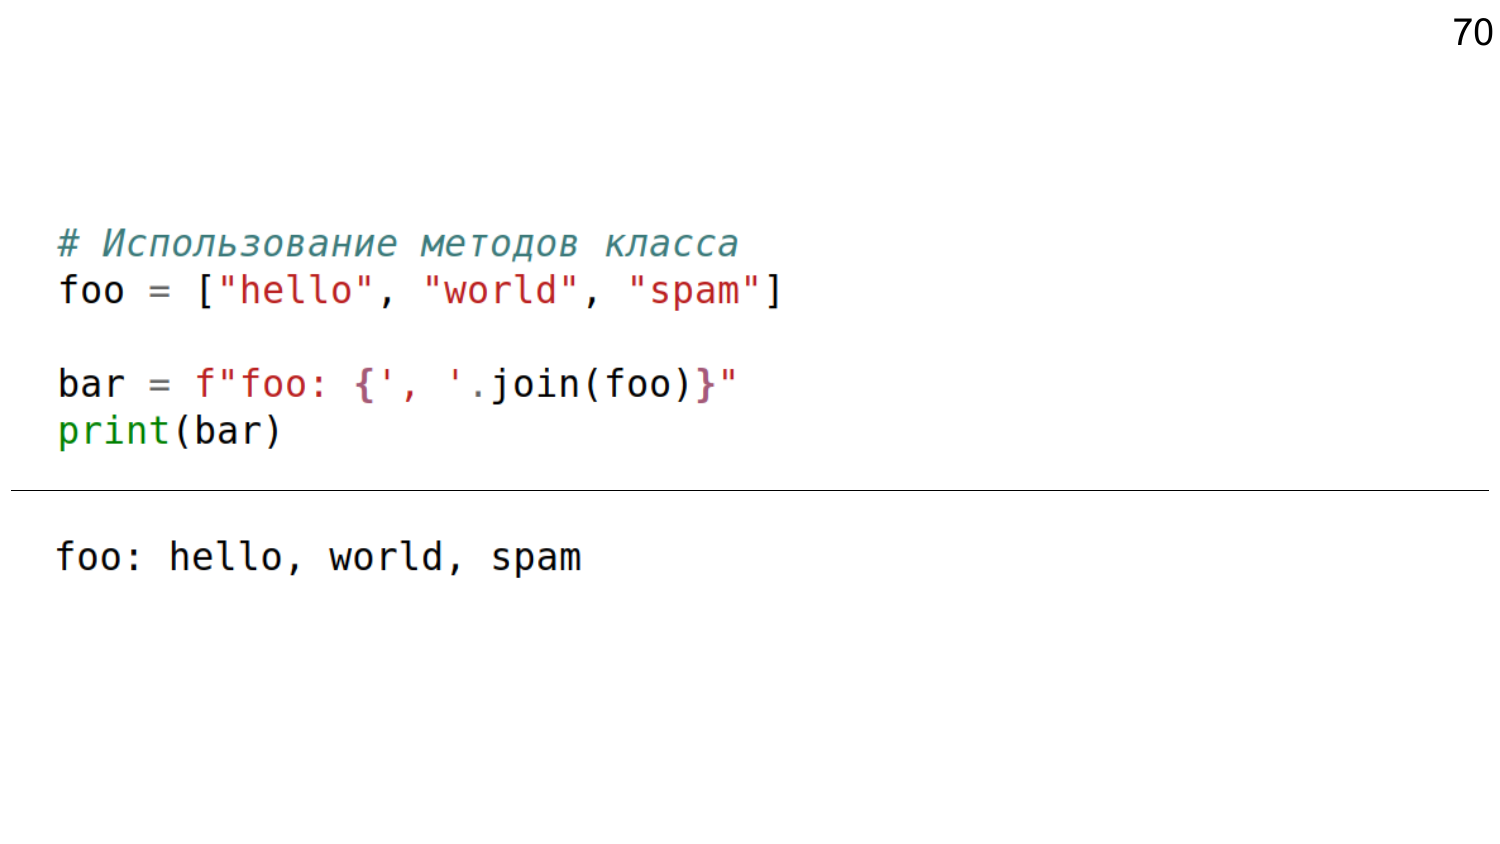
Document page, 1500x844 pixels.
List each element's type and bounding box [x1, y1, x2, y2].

picture [47, 529, 592, 587]
picture [47, 216, 788, 459]
